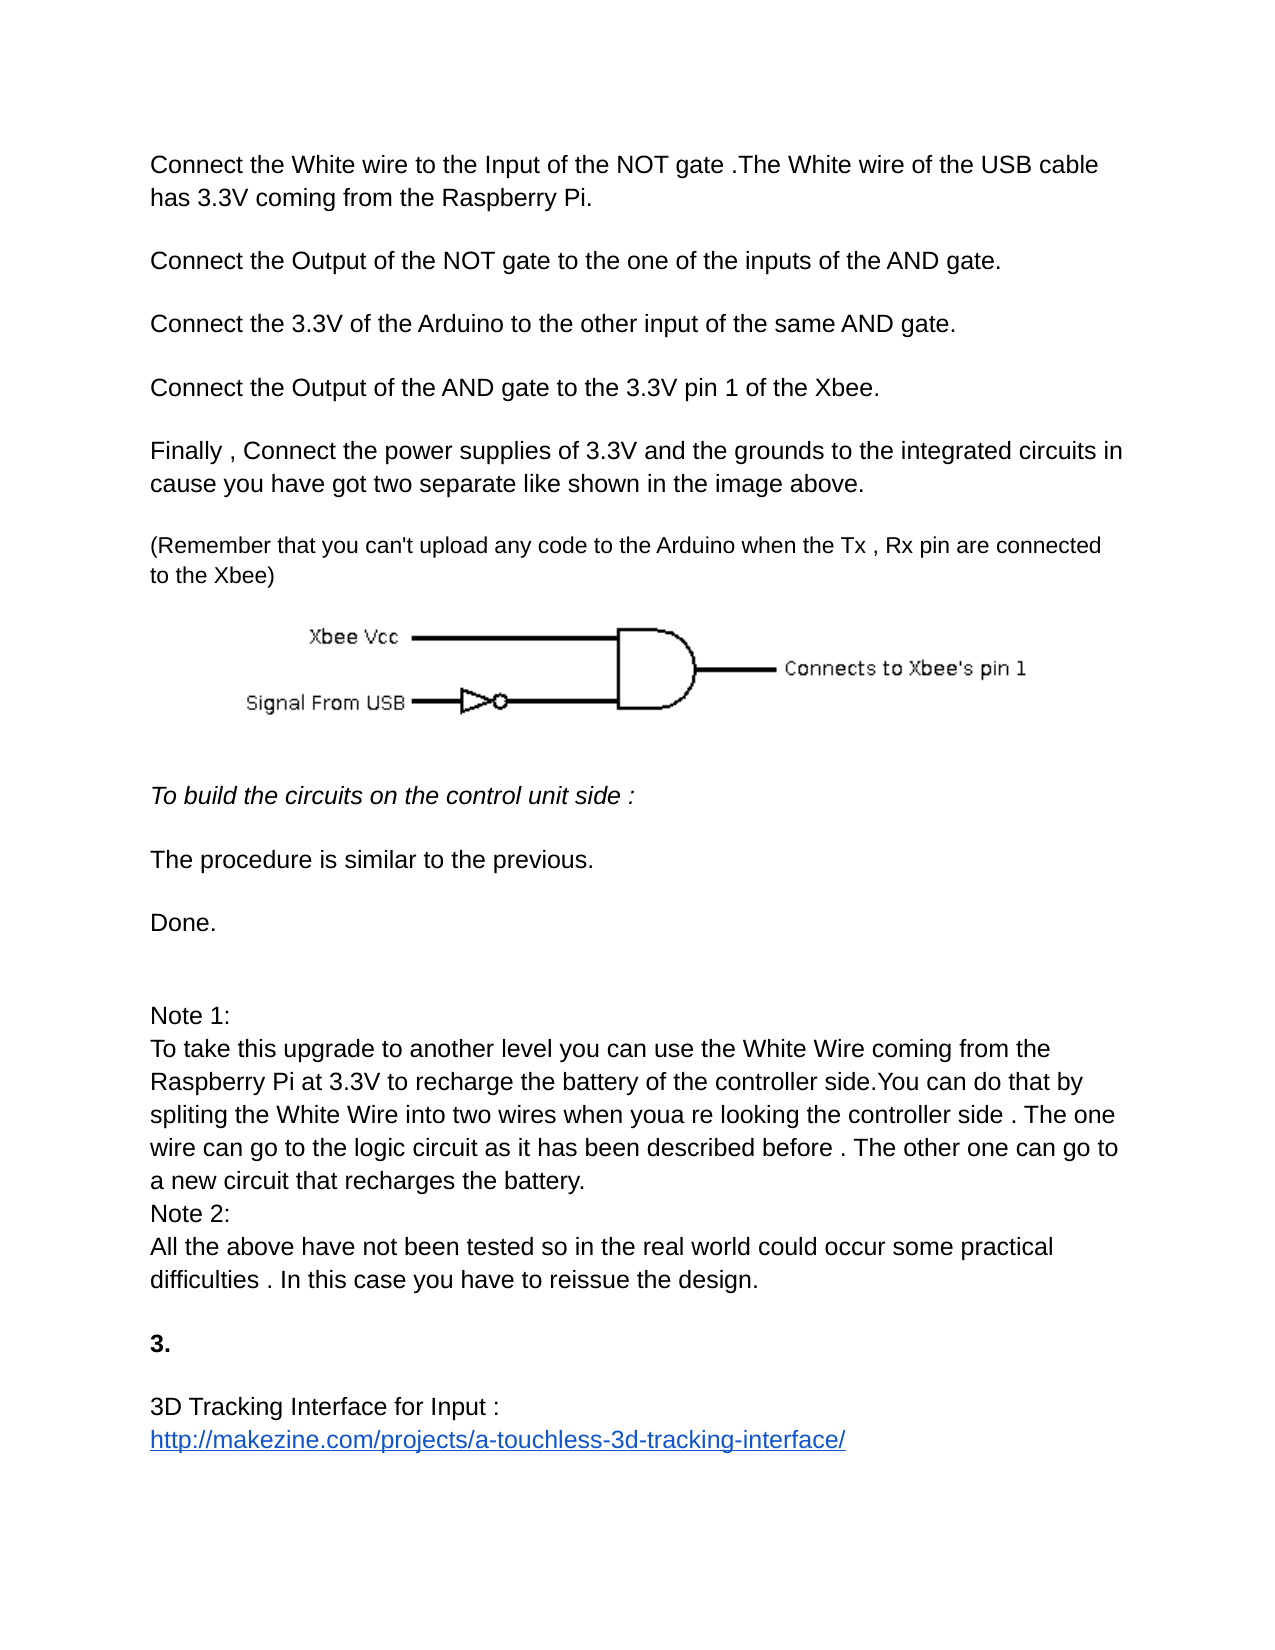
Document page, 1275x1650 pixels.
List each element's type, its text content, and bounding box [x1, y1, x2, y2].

text 3D Tracking Interface for Input : [150, 1392, 1125, 1421]
text Connect the Output of the NOT gate to the one of the inputs of the AND gate. [150, 246, 1125, 275]
text (Remember that you can't upload any code to the Arduino when the Tx , Rx pin are connected to the Xbee) [150, 532, 1125, 589]
text Connect the White wire to the Input of the NOT gate .The White wire of the USB cable has 3.3V coming from the Raspberry Pi. [150, 150, 1125, 212]
picture [232, 611, 1043, 729]
text 3. [150, 1329, 1125, 1357]
text To build the circuits on the control unit side : [150, 781, 1125, 810]
text To take this upgrade to another level you can use the White Wire coming from the Raspberry Pi at 3.3V to recharge the battery of the controller side.You can do that by spliting the White Wire into two wires when youa re looking the controller side . The one wire can go to the logic circuit as it has been described before . The other one can go to a new circuit that recharges the battery. [150, 1034, 1125, 1195]
text Note 1: [150, 1001, 1125, 1030]
text Done. [150, 908, 1125, 937]
text Connect the Output of the AND gate to the 3.3V pin 1 of the Xbee. [150, 373, 1125, 401]
text http://makezine.com/projects/a-touchless-3d-tracking-interface/ [150, 1425, 1125, 1454]
text The procedure is similar to the previous. [150, 844, 1125, 873]
text Connect the 3.3V of the Arduino to the other input of the same AND gate. [150, 309, 1125, 338]
text Finally , Connect the power supplies of 3.3V and the grounds to the integrated circuits in cause you have got two separate like shown in the image above. [150, 436, 1125, 498]
text Note 2: [150, 1199, 1125, 1228]
text All the above have not been tested so in the real world could occur some practical difficulties . In this case you have to reissue the design. [150, 1232, 1125, 1294]
